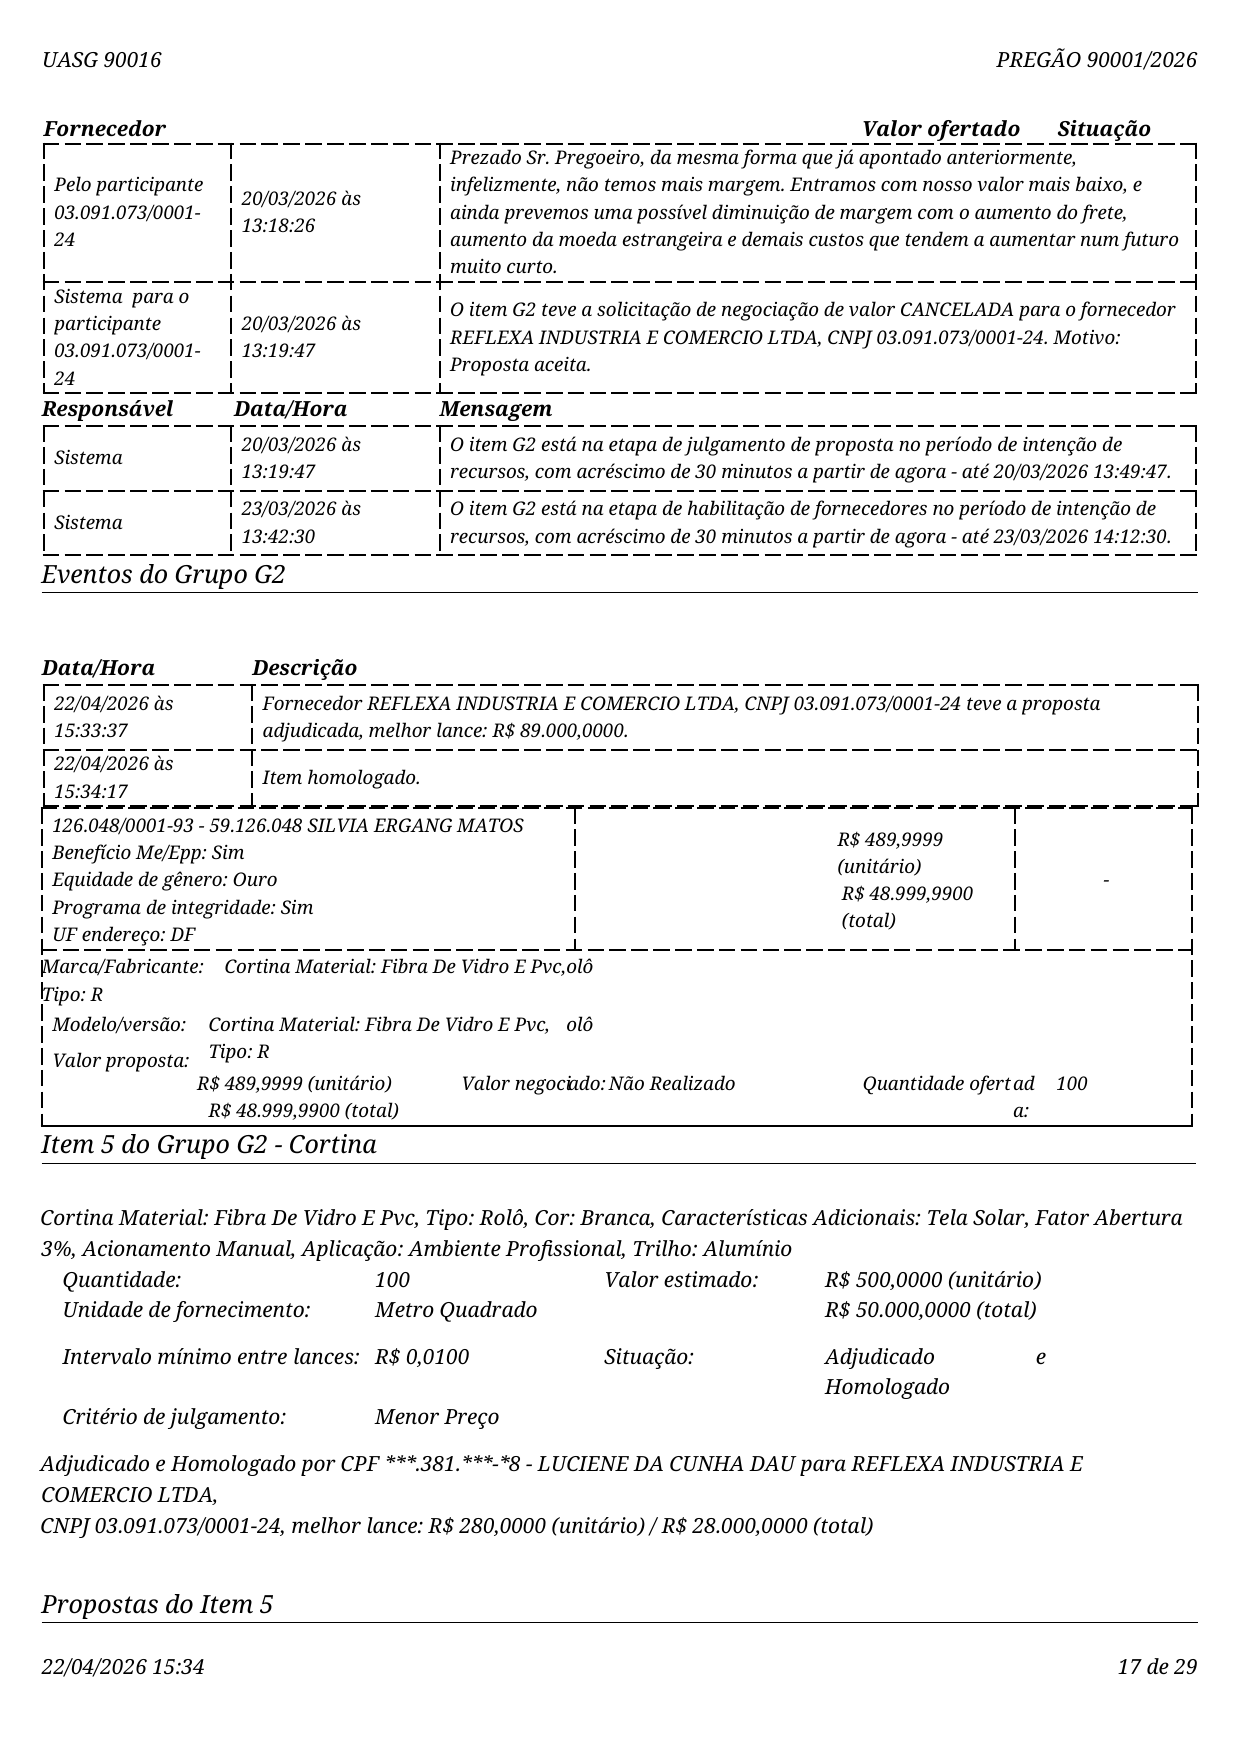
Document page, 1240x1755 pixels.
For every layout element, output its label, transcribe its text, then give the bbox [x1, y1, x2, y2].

table_cell ado: Não Realizado [575, 1066, 837, 1125]
table_cell [604, 1403, 825, 1449]
table_cell [837, 1008, 1014, 1066]
table_cell Modelo/versão: Valor proposta: [42, 1008, 197, 1125]
text CNPJ 03.091.073/0001-24, melhor lance: R$ 280,0000 (unitário) / R$ 28.000,0000 (total) [40, 1511, 1200, 1540]
table_cell Metro Quadrado [375, 1295, 604, 1342]
table_cell Unidade de fornecimento: [63, 1295, 375, 1342]
table_cell [1015, 949, 1098, 1008]
subtitle Item 5 do Grupo G2 - Cortina [41, 1127, 1200, 1161]
text Cortina Material: Fibra De Vidro E Pvc, Tipo: Rolô, Cor: Branca, Características Adicionais: Tela Solar, Fator Abertura 3%, Acionamento Manual, Aplicação: Ambiente Profissional, Trilho: Alumínio [40, 1203, 1200, 1262]
table_cell O item G2 está na etapa de habilitação de fornecedores no período de intenção de recursos, com acréscimo de 30 minutos a partir de agora - até 23/03/2026 14:12:30. [440, 490, 1196, 554]
table_cell 23/03/2026 às 13:42:30 [231, 490, 439, 554]
subtitle Eventos do Grupo G2 [41, 556, 1200, 590]
table_cell Critério de julgamento: [63, 1403, 375, 1449]
table_cell Prezado Sr. Pregoeiro, da mesma forma que já apontado anteriormente, infelizmente, não temos mais margem. Entramos com nosso valor mais baixo, e ainda prevemos uma possível diminuição de margem com o aumento do frete, aumento da moeda estrangeira e demais custos que tendem a aumentar num futuro muito curto. [440, 143, 1196, 281]
table_cell 100 [1046, 1066, 1098, 1125]
table_cell Cortina Material: Fibra De Vidro E Pvc, Tipo: R [197, 1008, 575, 1066]
text Data/Hora Descrição [42, 653, 1200, 682]
table_cell Pelo participante 03.091.073/0001-24 [44, 143, 231, 281]
table_header R$ 500,0000 (unitário) [825, 1265, 1048, 1295]
subtitle Propostas do Item 5 [41, 1586, 1200, 1620]
table_cell 22/04/2026 às 15:34:17 [44, 749, 252, 805]
table_cell O item G2 teve a solicitação de negociação de valor CANCELADA para o fornecedor REFLEXA INDUSTRIA E COMERCIO LTDA, CNPJ 03.091.073/0001-24. Motivo: Proposta aceita. [440, 281, 1196, 392]
table_cell R$ 489,9999 (unitário) Valor negoci R$ 48.999,9900 (total) [197, 1066, 575, 1125]
table_cell [604, 1295, 825, 1342]
table_header Fornecedor REFLEXA INDUSTRIA E COMERCIO LTDA, CNPJ 03.091.073/0001-24 teve a proposta adjudicada, melhor lance: R$ 89.000,0000. [252, 684, 1198, 748]
table_cell ada: [1015, 1066, 1046, 1125]
table_cell olô [575, 949, 837, 1008]
table_header [1015, 807, 1098, 949]
table_cell Sistema [44, 490, 231, 554]
table_cell R$ 0,0100 [375, 1342, 604, 1402]
table_cell [1099, 1066, 1192, 1125]
table_cell Sistema para o participante 03.091.073/0001-24 [44, 281, 231, 392]
table_header O item G2 está na etapa de julgamento de proposta no período de intenção de recursos, com acréscimo de 30 minutos a partir de agora - até 20/03/2026 13:49:47. [440, 425, 1196, 489]
table_cell [825, 1403, 1048, 1449]
table_cell [1099, 949, 1192, 1008]
table_cell 20/03/2026 às 13:18:26 [231, 143, 439, 281]
table_cell Item homologado. [252, 749, 1198, 805]
table_cell Adjudicado e Homologado [825, 1342, 1048, 1402]
table_header Valor estimado: [604, 1265, 825, 1295]
table_cell [1015, 1008, 1098, 1066]
table_cell Menor Preço [375, 1403, 604, 1449]
table_cell [1099, 1008, 1192, 1066]
table_cell Intervalo mínimo entre lances: [63, 1342, 375, 1402]
table_cell 20/03/2026 às 13:19:47 [231, 281, 439, 392]
table_header 20/03/2026 às 13:19:47 [231, 425, 439, 489]
table_cell R$ 50.000,0000 (total) [825, 1295, 1048, 1342]
table_header 22/04/2026 às 15:33:37 [44, 684, 252, 748]
table_header 100 [375, 1265, 604, 1295]
text Responsável Data/Hora Mensagem [42, 394, 1200, 423]
text Adjudicado e Homologado por CPF ***.381.***-*8 - LUCIENE DA CUNHA DAU para REFLEXA INDUSTRIA E COMERCIO LTDA, [40, 1449, 1200, 1509]
table_header Sistema [44, 425, 231, 489]
table_cell olô [575, 1008, 837, 1066]
table_cell Marca/Fabricante: Cortina Material: Fibra De Vidro E Pvc, Tipo: R [42, 949, 575, 1008]
table_header Quantidade: [63, 1265, 375, 1295]
table_cell Quantidade ofert [837, 1066, 1014, 1125]
table_header 126.048/0001-93 - 59.126.048 SILVIA ERGANG MATOS Benefício Me/Epp: Sim Equidade de gênero: Ouro Programa de integridade: Sim UF endereço: DF [42, 807, 575, 949]
table_header R$ 489,9999 (unitário) R$ 48.999,9900 (total) [837, 807, 1014, 949]
table_header - [1099, 807, 1192, 949]
table_header [575, 807, 837, 949]
table_cell Situação: [604, 1342, 825, 1402]
table_cell [837, 949, 1014, 1008]
